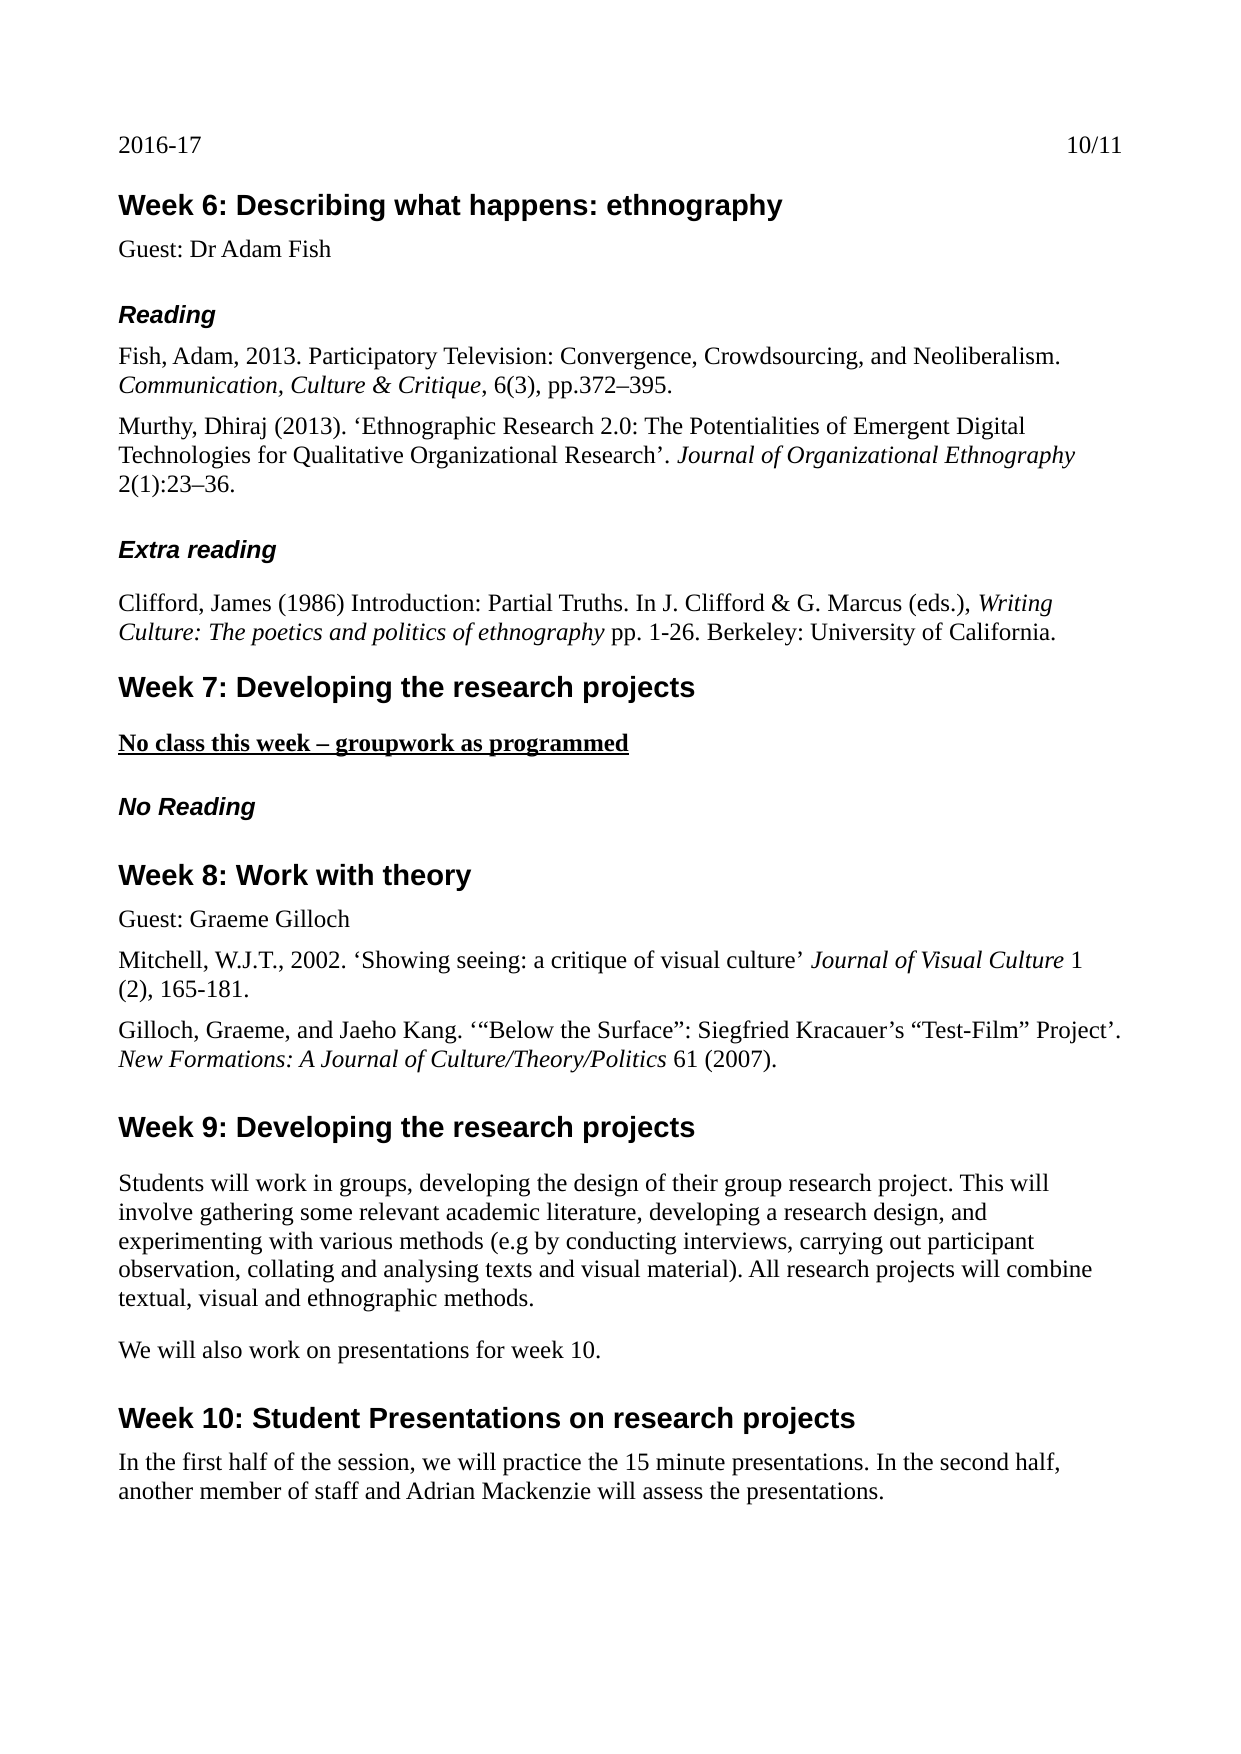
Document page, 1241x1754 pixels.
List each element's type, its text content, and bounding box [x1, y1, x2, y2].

subtitle Extra reading [118, 535, 1122, 564]
subtitle Week 10: Student Presentations on research projects [118, 1401, 1122, 1434]
subtitle No Reading [118, 792, 1122, 821]
text Murthy, Dhiraj (2013). ‘Ethnographic Research 2.0: The Potentialities of Emergent Digital Technologies for Qualitative Organizational Research’. Journal of Organizational Ethnography 2(1):23–36. [118, 411, 1122, 498]
text Guest: Graeme Gilloch [118, 904, 1122, 933]
text Fish, Adam, 2013. Participatory Television: Convergence, Crowdsourcing, and Neoliberalism. Communication, Culture & Critique, 6(3), pp.372–395. [118, 341, 1122, 399]
subtitle Reading [118, 300, 1122, 329]
text We will also work on presentations for week 10. [118, 1336, 1122, 1364]
subtitle Week 9: Developing the research projects [118, 1110, 1122, 1144]
text Guest: Dr Adam Fish [118, 234, 1122, 263]
subtitle Week 7: Developing the research projects [118, 671, 1122, 704]
text Mitchell, W.J.T., 2002. ‘Showing seeing: a critique of visual culture’ Journal of Visual Culture 1 (2), 165-181. [118, 945, 1122, 1003]
text In the first half of the session, we will practice the 15 minute presentations. In the second half, another member of staff and Adrian Mackenzie will assess the presentations. [118, 1447, 1122, 1504]
text No class this week – groupwork as programmed [118, 728, 1122, 757]
subtitle Week 8: Work with theory [118, 858, 1122, 892]
text Students will work in groups, developing the design of their group research project. This will involve gathering some relevant academic literature, developing a research design, and experimenting with various methods (e.g by conducting interviews, carrying out participant observation, collating and analysing texts and visual material). All research projects will combine textual, visual and ethnographic methods. [118, 1168, 1122, 1312]
subtitle Week 6: Describing what happens: ethnography [118, 188, 1122, 222]
text Gilloch, Graeme, and Jaeho Kang. ‘“Below the Surface”: Siegfried Kracauer’s “Test-Film” Project’. New Formations: A Journal of Culture/Theory/Politics 61 (2007). [118, 1015, 1122, 1073]
text Clifford, James (1986) Introduction: Partial Truths. In J. Clifford & G. Marcus (eds.), Writing Culture: The poetics and politics of ethnography pp. 1-26. Berkeley: University of California. [118, 588, 1122, 646]
